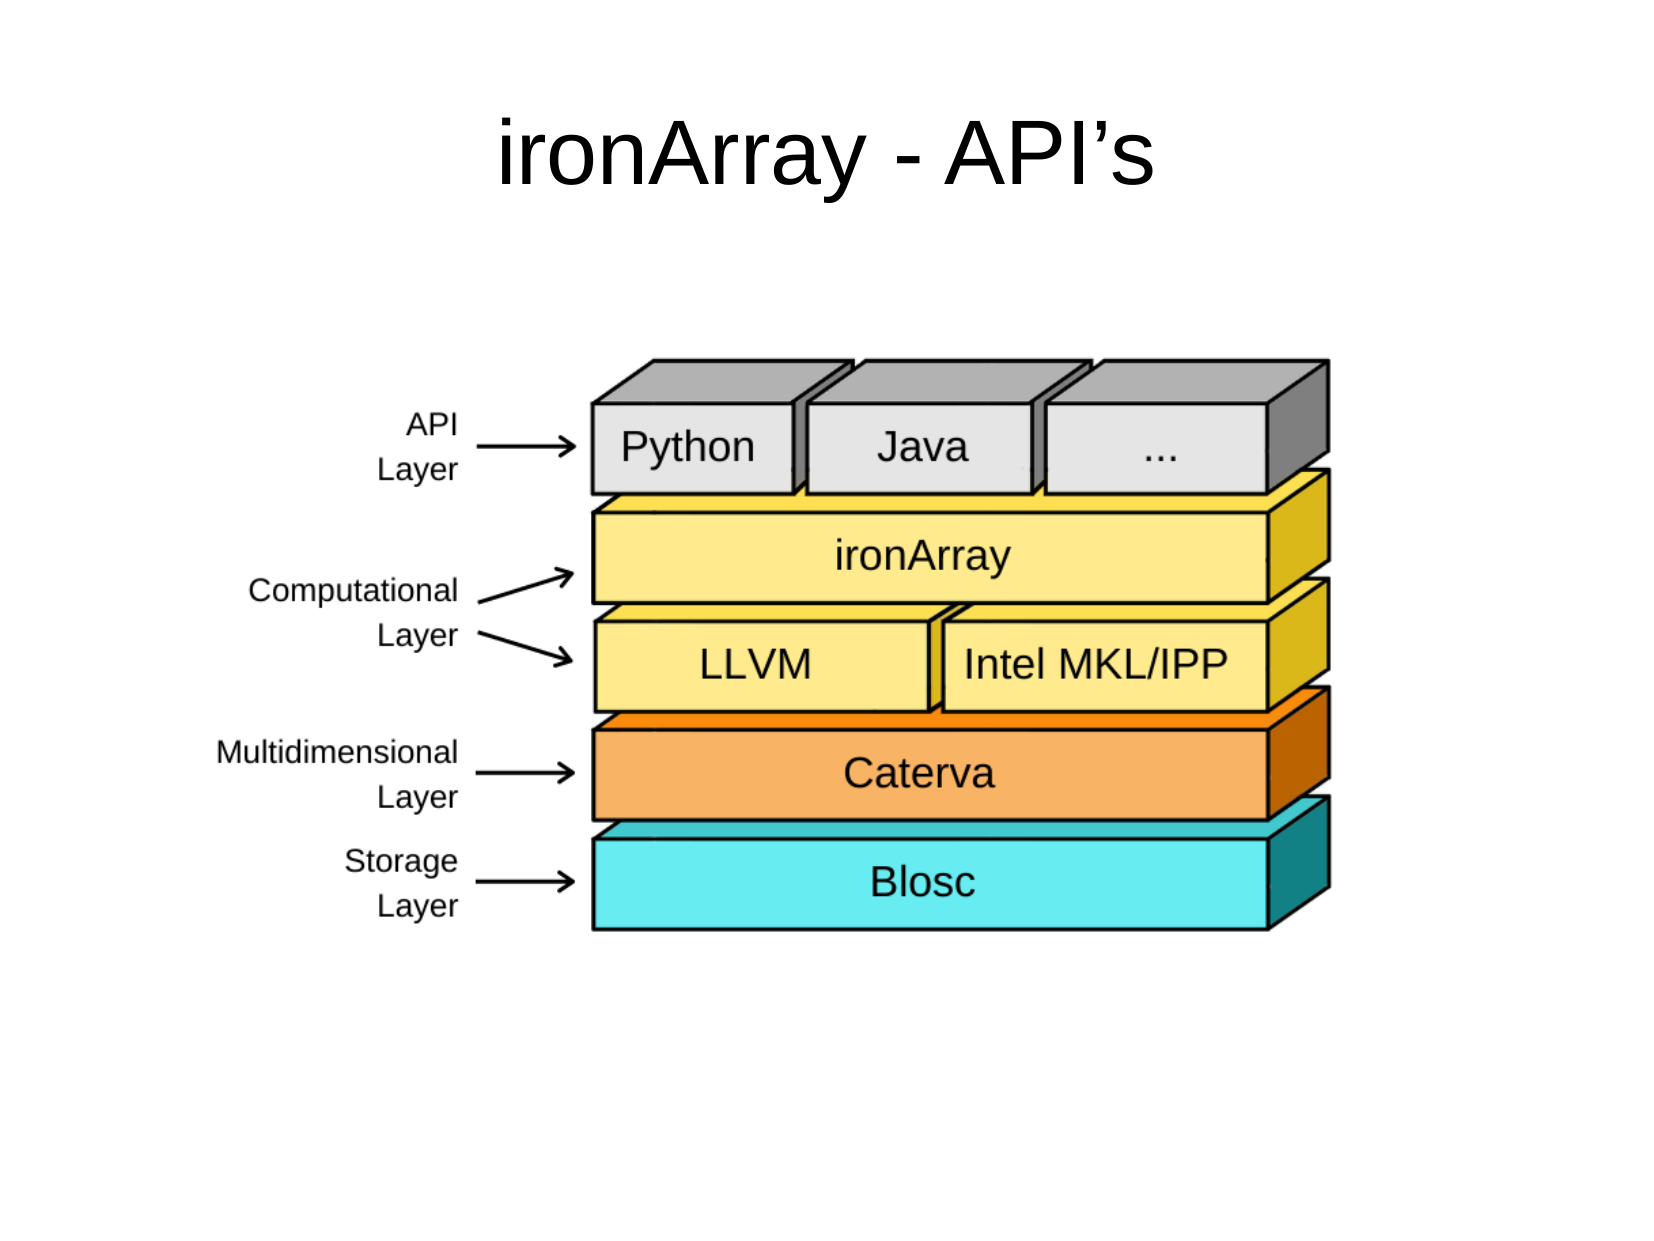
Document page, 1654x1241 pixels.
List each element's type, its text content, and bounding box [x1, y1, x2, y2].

picture [11, 94, 1642, 1182]
title ironArray - API’s [82, 49, 1571, 257]
